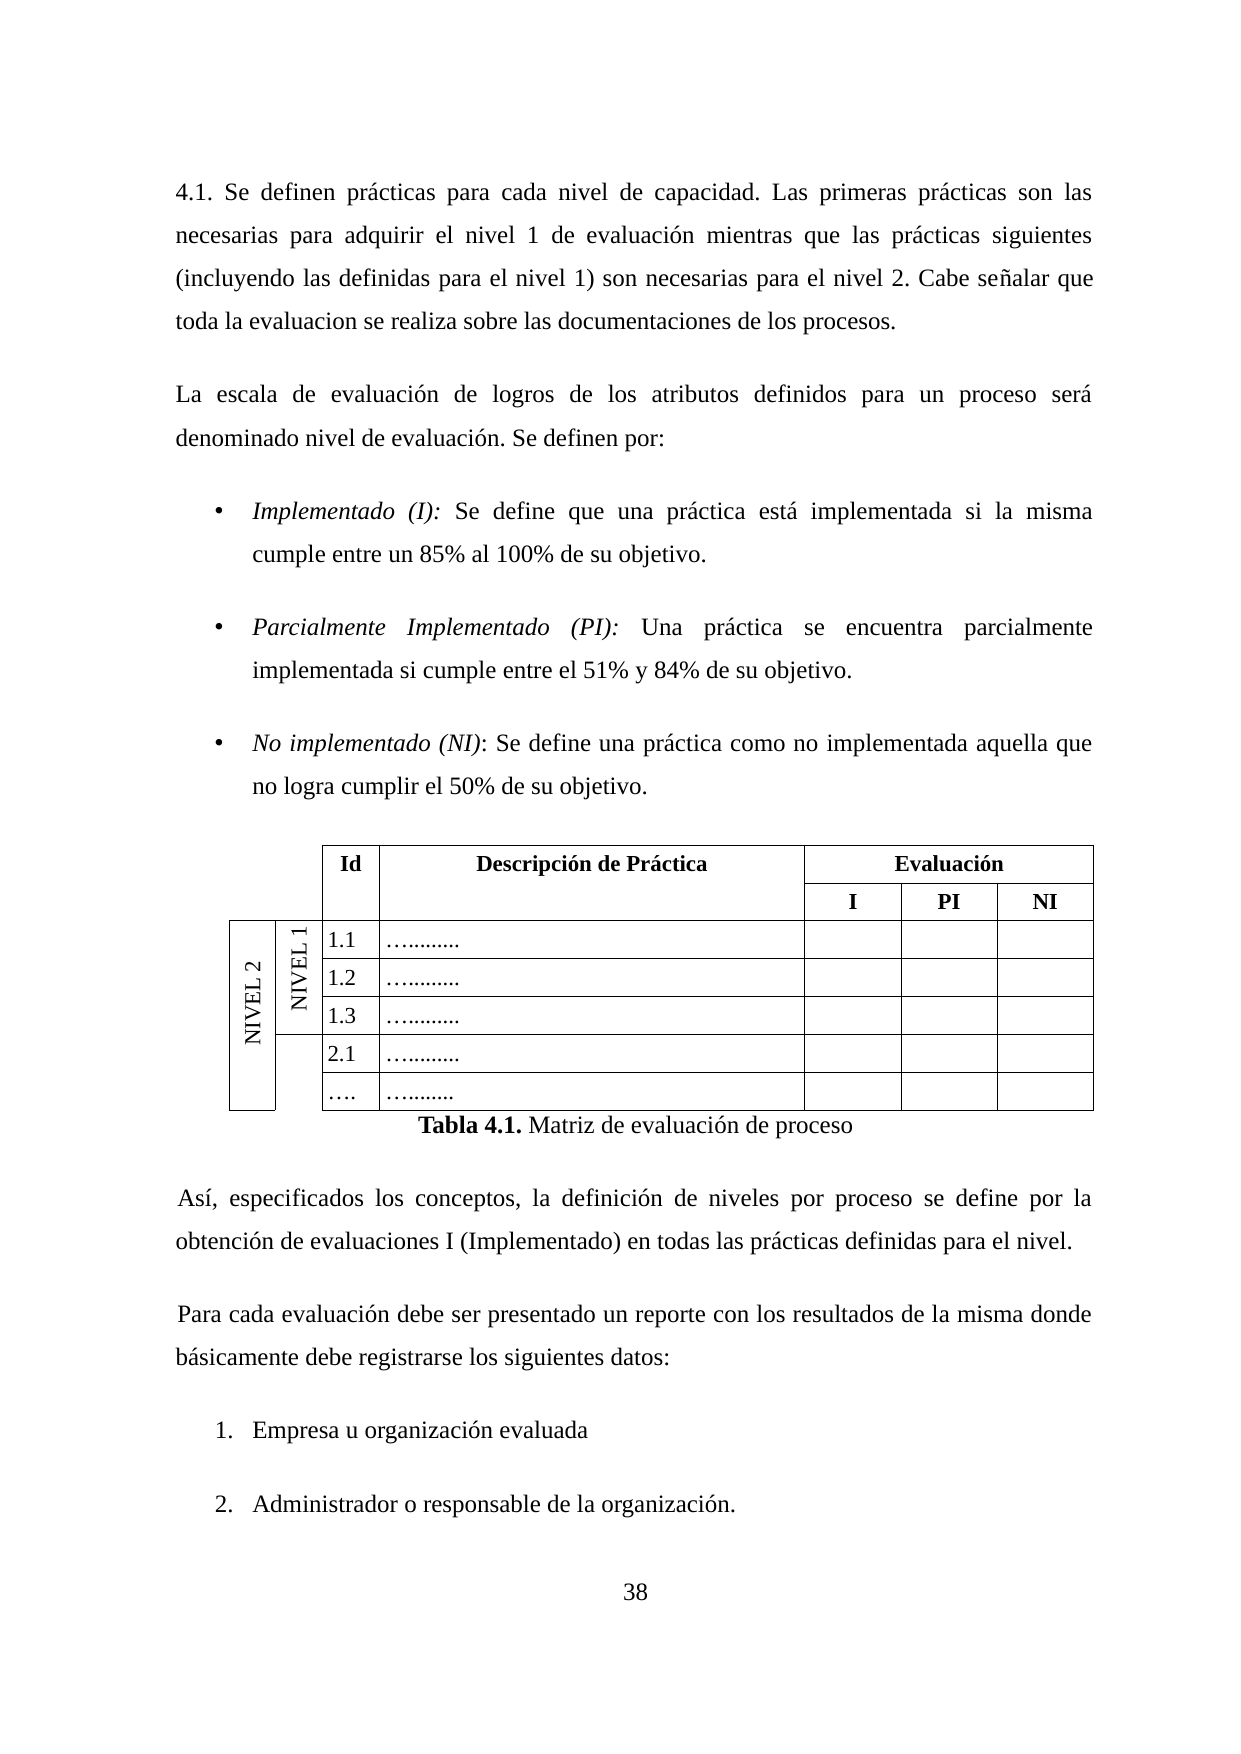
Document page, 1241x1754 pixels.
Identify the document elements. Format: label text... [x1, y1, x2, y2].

table_cell …......... [380, 959, 804, 996]
list Implementado (I): Se define que una práctica está implementada si la misma cumple entre un 85% al 100% de su objetivo. [214, 496, 1093, 568]
table_cell [276, 1072, 322, 1110]
table_cell [805, 921, 901, 958]
table_cell 1.1 [323, 921, 379, 958]
list No implementado (NI): Se define una práctica como no implementada aquella que no logra cumplir el 50% de su objetivo. [214, 728, 1093, 800]
table_cell [902, 959, 997, 996]
table_cell [805, 1035, 901, 1072]
table_cell …........ [380, 1073, 804, 1110]
text Para cada evaluación debe ser presentado un reporte con los resultados de la misma donde básicamente debe registrarse los siguientes datos: [175, 1299, 1093, 1371]
text Tabla 4.1. Matriz de evaluación de proceso [175, 1110, 1093, 1139]
table_cell …. [323, 1073, 379, 1110]
table_cell [998, 921, 1093, 958]
table_header [275, 845, 322, 920]
list La escala de evaluación de logros de los atributos definidos para un proceso será denominado nivel de evaluación. Se definen por: [175, 379, 1093, 451]
list Administrador o responsable de la organización. [214, 1489, 1093, 1517]
list Parcialmente Implementado (PI): Una práctica se encuentra parcialmente implementada si cumple entre el 51% y 84% de su objetivo. [214, 612, 1093, 684]
table_cell I [805, 884, 901, 920]
list 4.1. Se definen prácticas para cada nivel de capacidad. Las primeras prácticas son las necesarias para adquirir el nivel 1 de evaluación mientras que las prácticas siguientes (incluyendo las definidas para el nivel 1) son necesarias para el nivel 2. Cabe señalar que toda la evaluacion se realiza sobre las documentaciones de los procesos. [175, 177, 1093, 335]
table_cell PI [902, 884, 997, 920]
table_cell [998, 997, 1093, 1034]
table_header Evaluación [805, 846, 1093, 882]
table_cell [276, 1035, 322, 1072]
table_header Id [323, 846, 379, 920]
table_header [229, 845, 275, 920]
table_cell …......... [380, 921, 804, 958]
text Así, especificados los conceptos, la definición de niveles por proceso se define por la obtención de evaluaciones I (Implementado) en todas las prácticas definidas para el nivel. [175, 1183, 1093, 1255]
table_cell [902, 921, 997, 958]
table_cell …......... [380, 997, 804, 1034]
table_cell [902, 1073, 997, 1110]
table_cell [998, 1035, 1093, 1072]
table_cell 1.3 [323, 997, 379, 1034]
table_cell NIVEL 2 [230, 921, 275, 1110]
list Empresa u organización evaluada [214, 1416, 1093, 1444]
table_cell [805, 959, 901, 996]
table_cell [805, 1073, 901, 1110]
table_cell [902, 997, 997, 1034]
table_cell [902, 1035, 997, 1072]
table_header Descripción de Práctica [380, 846, 804, 920]
table_cell NIVEL 1 [276, 921, 322, 1034]
table_cell …......... [380, 1035, 804, 1072]
table_cell [998, 959, 1093, 996]
table_cell [805, 997, 901, 1034]
table_cell 1.2 [323, 959, 379, 996]
table_cell 2.1 [323, 1035, 379, 1072]
table_cell NI [998, 884, 1093, 920]
table_cell [998, 1073, 1093, 1110]
